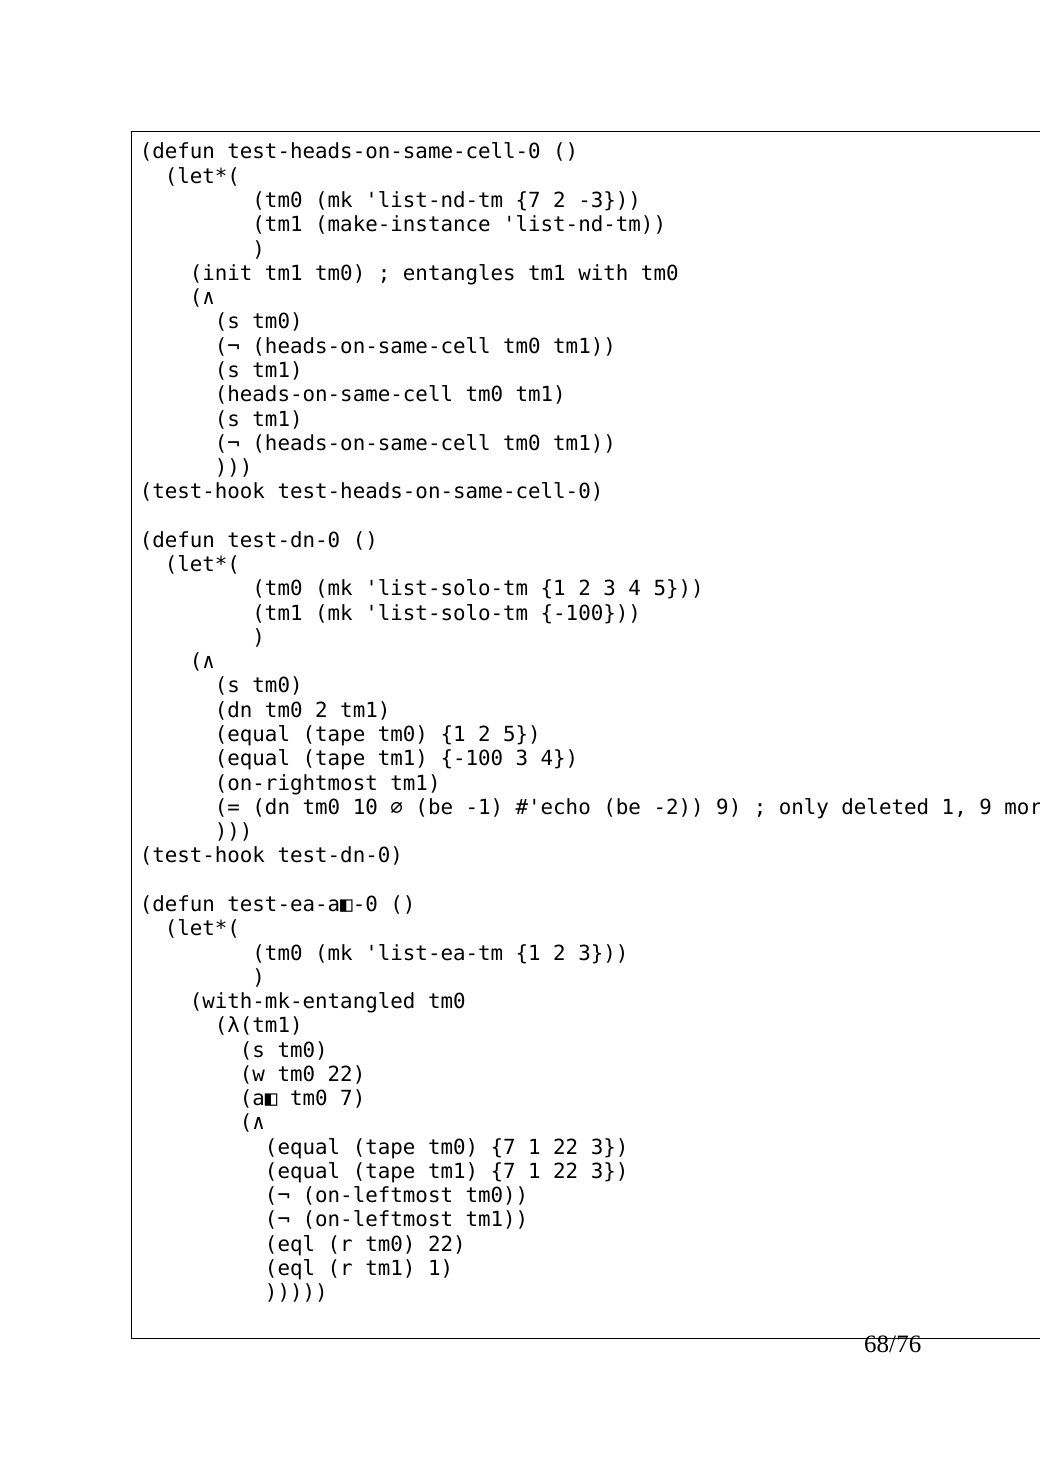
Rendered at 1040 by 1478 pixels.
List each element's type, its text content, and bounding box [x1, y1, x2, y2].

text (test-hook test-heads-on-same-cell-0) [139, 479, 1040, 504]
text ))) [139, 819, 1040, 843]
text (∧ [139, 1110, 1040, 1135]
text (a◧ tm0 7) [139, 1086, 1040, 1110]
text (eql (r tm0) 22) [139, 1232, 1040, 1256]
text (defun test-ea-a◧-0 () [139, 892, 1040, 916]
text (let*( [139, 916, 1040, 941]
text (w tm0 22) [139, 1062, 1040, 1086]
text (on-rightmost tm1) [139, 771, 1040, 795]
text (tm0 (mk 'list-ea-tm {1 2 3})) [139, 941, 1040, 965]
text (∧ [139, 649, 1040, 673]
text (eql (r tm1) 1) [139, 1256, 1040, 1280]
text (let*( [139, 164, 1040, 188]
text (equal (tape tm1) {-100 3 4}) [139, 746, 1040, 771]
text (s tm1) [139, 407, 1040, 431]
text (∧ [139, 285, 1040, 309]
text (let*( [139, 552, 1040, 576]
text (defun test-heads-on-same-cell-0 () [139, 139, 1040, 164]
text (defun test-dn-0 () [139, 528, 1040, 552]
text (init tm1 tm0) ; entangles tm1 with tm0 [139, 261, 1040, 285]
text (s tm0) [139, 1038, 1040, 1062]
text (s tm1) [139, 358, 1040, 382]
text (with-mk-entangled tm0 [139, 989, 1040, 1013]
text (tm1 (mk 'list-solo-tm {-100})) [139, 601, 1040, 625]
text ) [139, 237, 1040, 261]
text (s tm0) [139, 673, 1040, 698]
text (dn tm0 2 tm1) [139, 698, 1040, 722]
text (tm0 (mk 'list-nd-tm {7 2 -3})) [139, 188, 1040, 212]
text (tm0 (mk 'list-solo-tm {1 2 3 4 5})) [139, 576, 1040, 601]
text (s tm0) [139, 309, 1040, 334]
text ) [139, 965, 1040, 989]
text ))) [139, 455, 1040, 479]
text (test-hook test-dn-0) [139, 843, 1040, 868]
text (λ(tm1) [139, 1013, 1040, 1038]
text (equal (tape tm1) {7 1 22 3}) [139, 1159, 1040, 1183]
text (heads-on-same-cell tm0 tm1) [139, 382, 1040, 407]
text (¬ (heads-on-same-cell tm0 tm1)) [139, 431, 1040, 455]
text (tm1 (make-instance 'list-nd-tm)) [139, 212, 1040, 237]
text (equal (tape tm0) {1 2 5}) [139, 722, 1040, 746]
text ))))) [139, 1280, 1040, 1300]
text (¬ (on-leftmost tm0)) [139, 1183, 1040, 1207]
text (equal (tape tm0) {7 1 22 3}) [139, 1135, 1040, 1159]
text (¬ (heads-on-same-cell tm0 tm1)) [139, 334, 1040, 358]
text (= (dn tm0 10 ∅ (be -1) #'echo (be -2)) 9) ; only deleted 1, 9 more to go [139, 795, 1040, 819]
text ) [139, 625, 1040, 649]
text (¬ (on-leftmost tm1)) [139, 1207, 1040, 1232]
